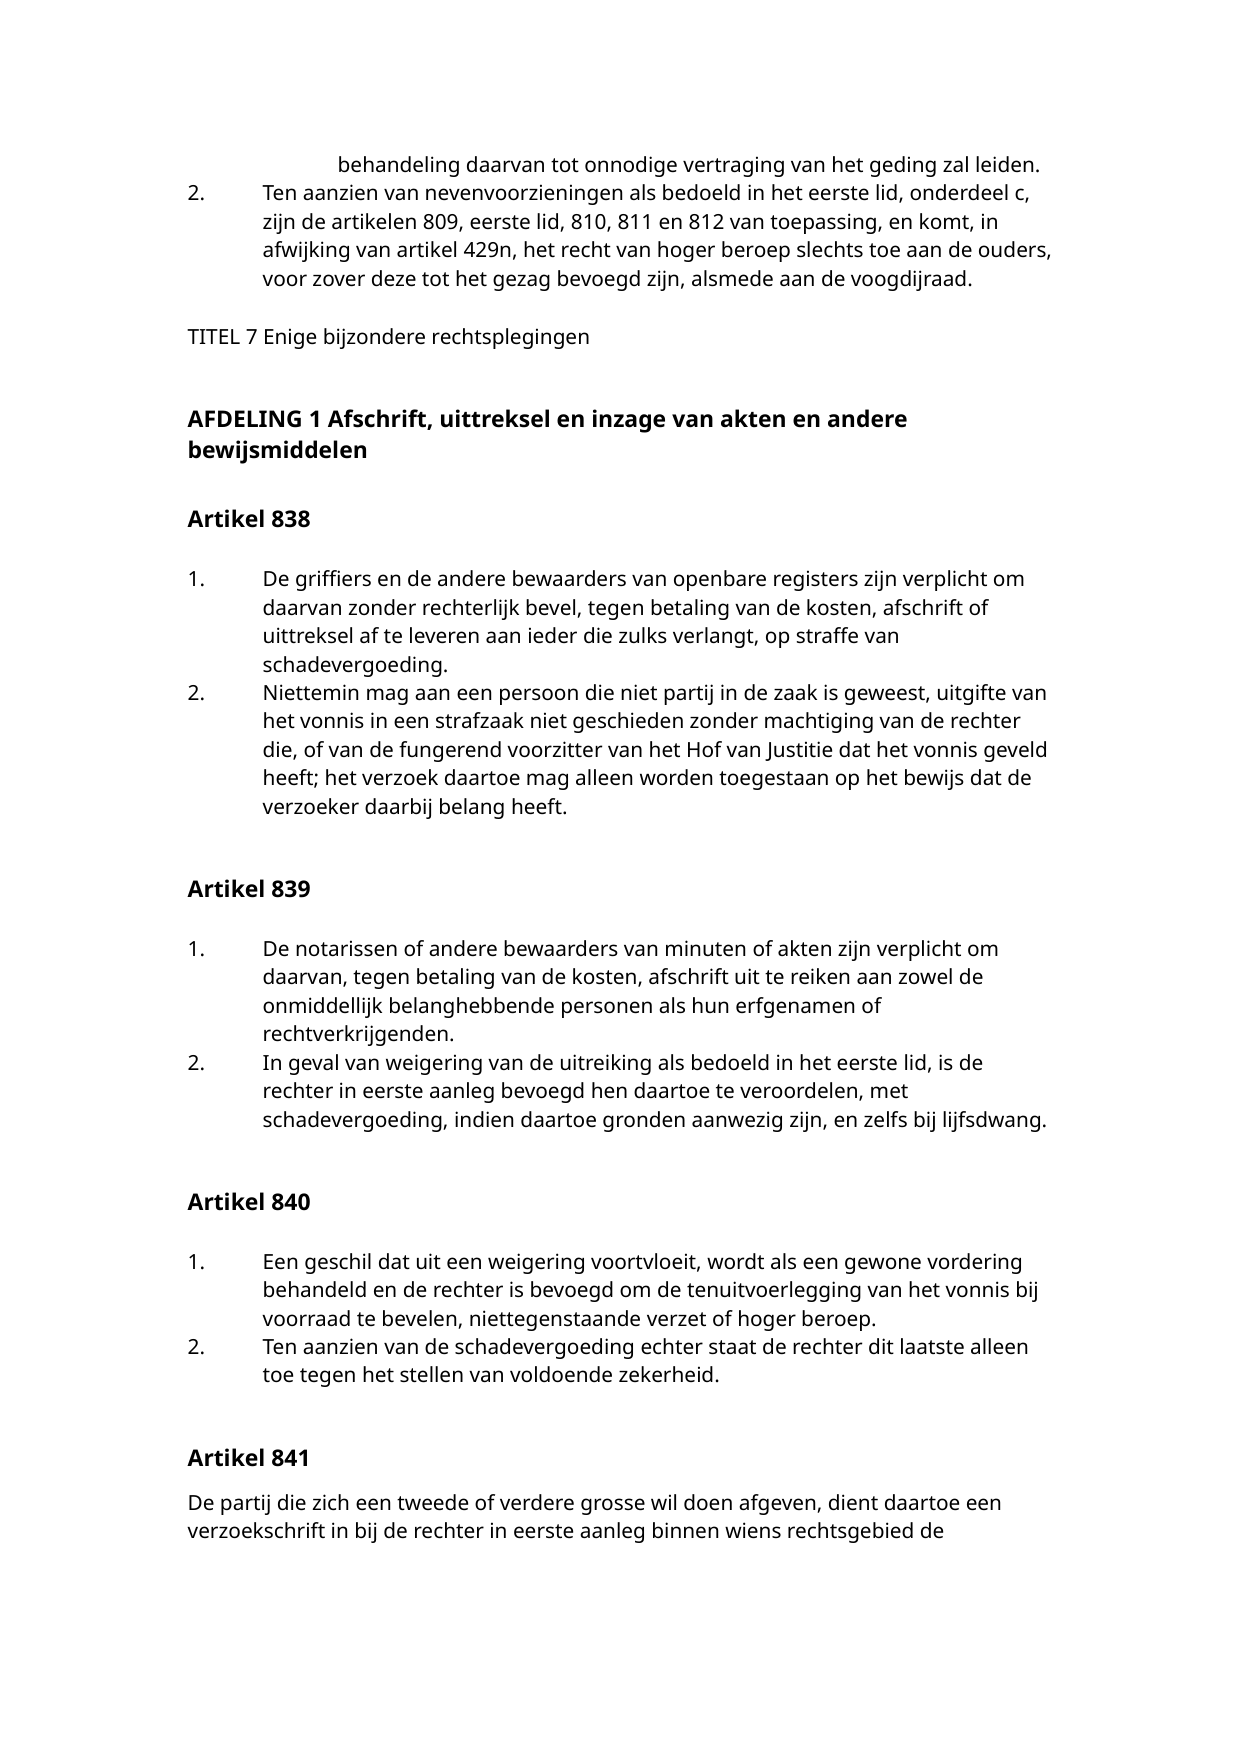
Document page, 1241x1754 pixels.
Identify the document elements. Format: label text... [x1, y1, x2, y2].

list De griffiers en de andere bewaarders van openbare registers zijn verplicht om daarvan zonder rechterlijk bevel, tegen betaling van de kosten, afschrift of uittreksel af te leveren aan ieder die zulks verlangt, op straffe van schadevergoeding. [187, 564, 1053, 678]
list Niettemin mag aan een persoon die niet partij in de zaak is geweest, uitgifte van het vonnis in een strafzaak niet geschieden zonder machtiging van de rechter die, of van de fungerend voorzitter van het Hof van Justitie dat het vonnis geveld heeft; het verzoek daartoe mag alleen worden toegestaan op het bewijs dat de verzoeker daarbij belang heeft. [187, 678, 1053, 820]
list Een geschil dat uit een weigering voortvloeit, wordt als een gewone vordering behandeld en de rechter is bevoegd om de tenuitvoerlegging van het vonnis bij voorraad te bevelen, niettegenstaande verzet of hoger beroep. [187, 1247, 1053, 1332]
text De partij die zich een tweede of verdere grosse wil doen afgeven, dient daartoe een verzoekschrift in bij de rechter in eerste aanleg binnen wiens rechtsgebied de [187, 1488, 1053, 1545]
list In geval van weigering van de uitreiking als bedoeld in het eerste lid, is de rechter in eerste aanleg bevoegd hen daartoe te veroordelen, met schadevergoeding, indien daartoe gronden aanwezig zijn, en zelfs bij lijfsdwang. [187, 1048, 1053, 1133]
subtitle Artikel 838 [187, 503, 1053, 534]
subtitle Artikel 840 [187, 1186, 1053, 1217]
subtitle AFDELING 1 Afschrift, uittreksel en inzage van akten en andere bewijsmiddelen [187, 403, 1053, 466]
subtitle Artikel 839 [187, 873, 1053, 904]
subtitle TITEL 7 Enige bijzondere rechtsplegingen [187, 322, 1053, 351]
list De notarissen of andere bewaarders van minuten of akten zijn verplicht om daarvan, tegen betaling van de kosten, afschrift uit te reiken aan zowel de onmiddellijk belanghebbende personen als hun erfgenamen of rechtverkrijgenden. [187, 934, 1053, 1048]
list behandeling daarvan tot onnodige vertraging van het geding zal leiden. [262, 150, 1053, 178]
subtitle Artikel 841 [187, 1442, 1053, 1473]
list Ten aanzien van nevenvoorzieningen als bedoeld in het eerste lid, onderdeel c, zijn de artikelen 809, eerste lid, 810, 811 en 812 van toepassing, en komt, in afwijking van artikel 429n, het recht van hoger beroep slechts toe aan de ouders, voor zover deze tot het gezag bevoegd zijn, alsmede aan de voogdijraad. [187, 178, 1053, 292]
list Ten aanzien van de schadevergoeding echter staat de rechter dit laatste alleen toe tegen het stellen van voldoende zekerheid. [187, 1332, 1053, 1389]
